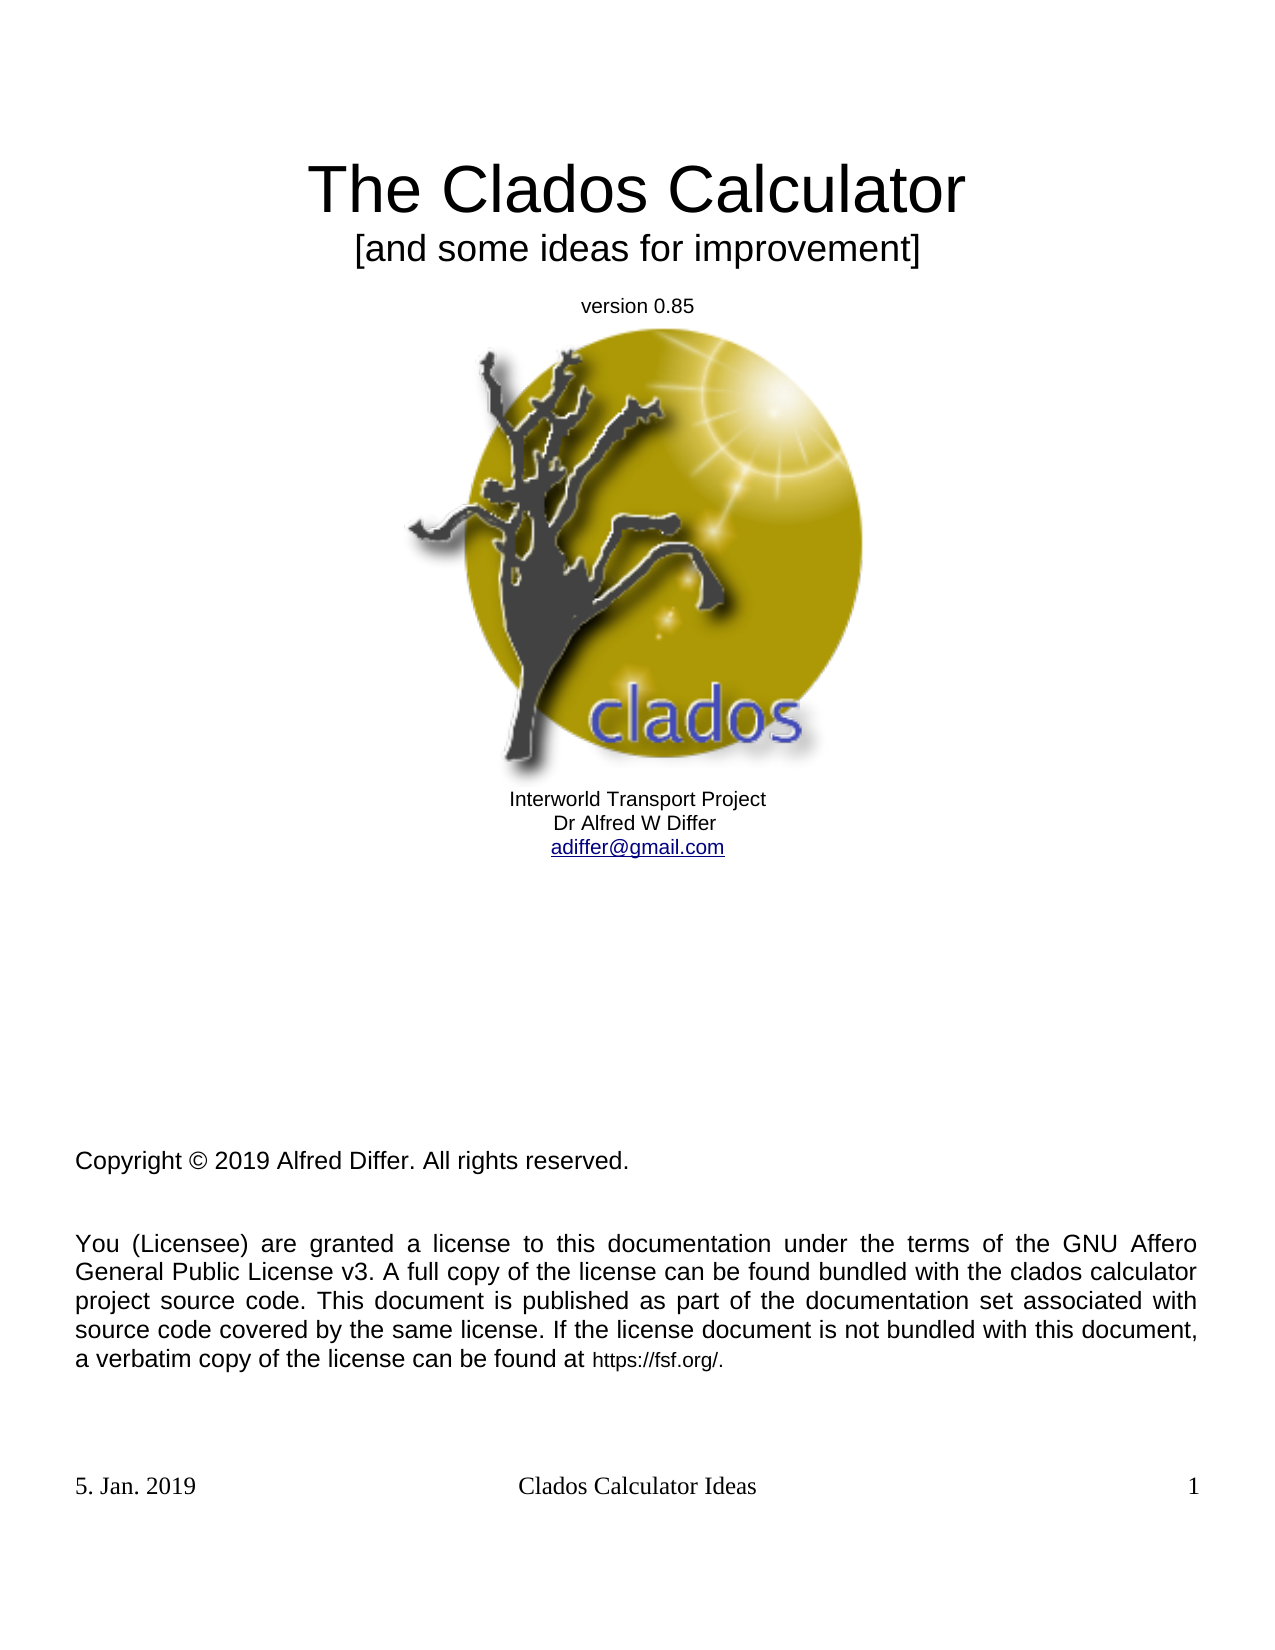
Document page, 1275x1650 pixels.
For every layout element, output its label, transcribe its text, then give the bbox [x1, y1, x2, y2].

text adiffer@gmail.com [75, 835, 1200, 859]
text You (Licensee) are granted a license to this documentation under the terms of the GNU Affero General Public License v3. A full copy of the license can be found bundled with the clados calculator project source code. This document is published as part of the documentation set associated with source code covered by the same license. If the license document is not bundled with this document, a verbatim copy of the license can be found at https://fsf.org/. [75, 1229, 1200, 1372]
text Dr Alfred W Differ [75, 811, 1200, 835]
text version 0.85 [75, 294, 1200, 318]
text The Clados Calculator [75, 150, 1200, 227]
text [and some ideas for improvement] [75, 227, 1200, 270]
text Interworld Transport Project [75, 787, 1200, 811]
text Copyright © 2019 Alfred Differ. All rights reserved. [75, 1146, 1200, 1175]
picture [403, 317, 873, 787]
